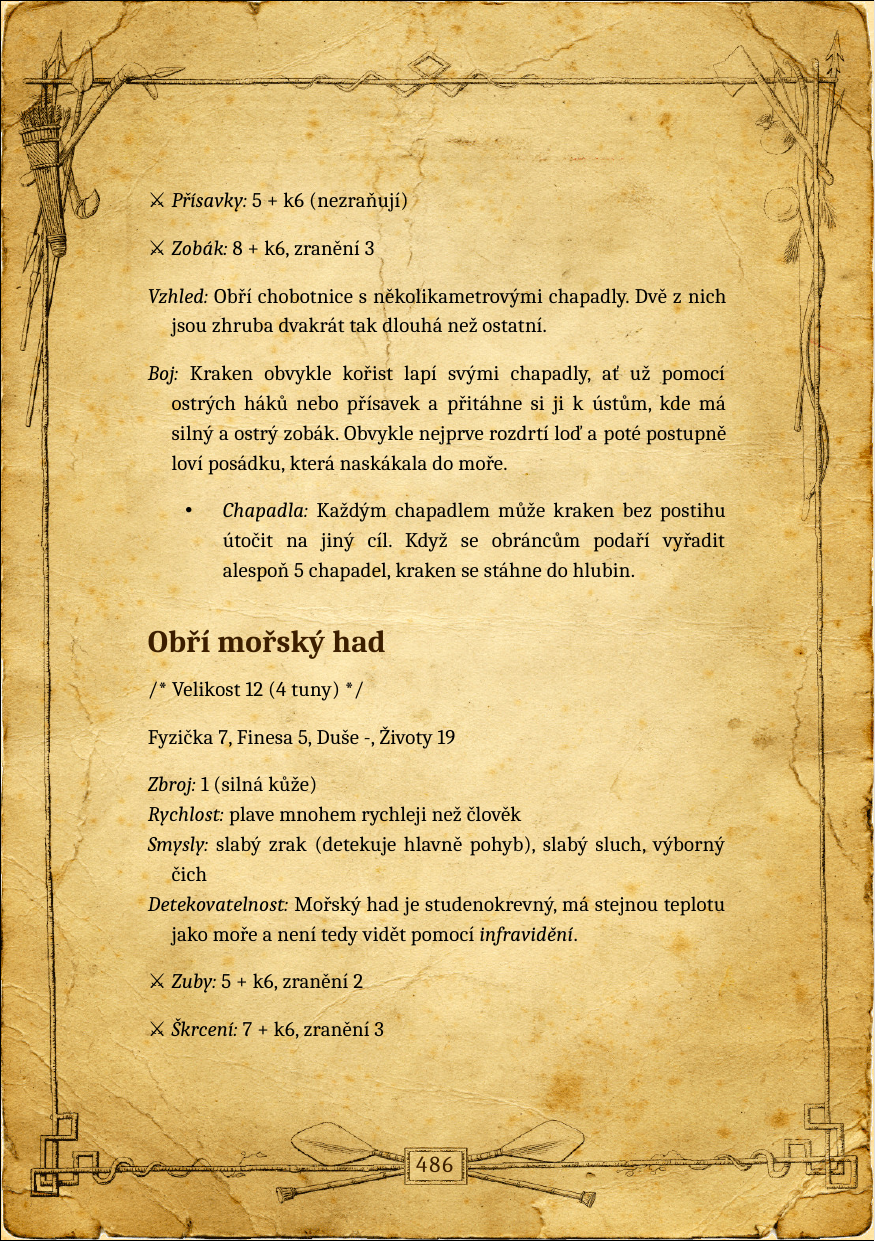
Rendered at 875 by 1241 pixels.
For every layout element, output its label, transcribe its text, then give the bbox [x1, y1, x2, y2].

text Rychlost: plave mnohem rychleji než člověk [148, 803, 726, 827]
text Vzhled: Obří chobotnice s⁠ několikametrovými chapadly. Dvě z⁠ nich jsou zhruba dvakrát tak dlouhá než ostatní. [148, 284, 726, 338]
text ⚔ Přísavky: 5 + k6 (nezraňují) [148, 189, 726, 213]
text Boj: Kraken obvykle kořist lapí svými chapadly, ať už pomocí ostrých háků nebo přísavek a⁠ přitáhne si ji k⁠ ústům, kde má silný a⁠ ostrý zobák. Obvykle nejprve rozdrtí loď a⁠ poté postupně loví posádku, která naskákala do moře. [148, 362, 726, 475]
text Smysly: slabý zrak (detekuje hlavně pohyb), slabý sluch, výborný čich [148, 833, 726, 887]
picture [1, 1, 874, 1240]
subtitle Obří mořský had [148, 624, 726, 660]
text ⚔ Zobák: 8 + k6, zranění 3 [148, 237, 726, 261]
text Detekovatelnost: Mořský had je studenokrevný, má stejnou teplotu jako moře a⁠ není tedy vidět pomocí infravidění. [148, 893, 726, 946]
list Chapadla: Každým chapadlem může kraken bez postihu útočit na jiný cíl. Když se obráncům podaří vyřadit alespoň 5 chapadel, kraken se stáhne do hlubin. [185, 499, 726, 583]
text ⚔ Škrcení: 7 + k6, zranění 3 [148, 1018, 726, 1042]
text /* Velikost 12 (4 tuny) */ [148, 678, 726, 702]
text Zbroj: 1 (silná kůže) [148, 773, 726, 797]
text ⚔ Zuby: 5 + k6, zranění 2 [148, 970, 726, 994]
text Fyzička 7, Finesa 5, Duše -, Životy 19 [148, 725, 726, 749]
